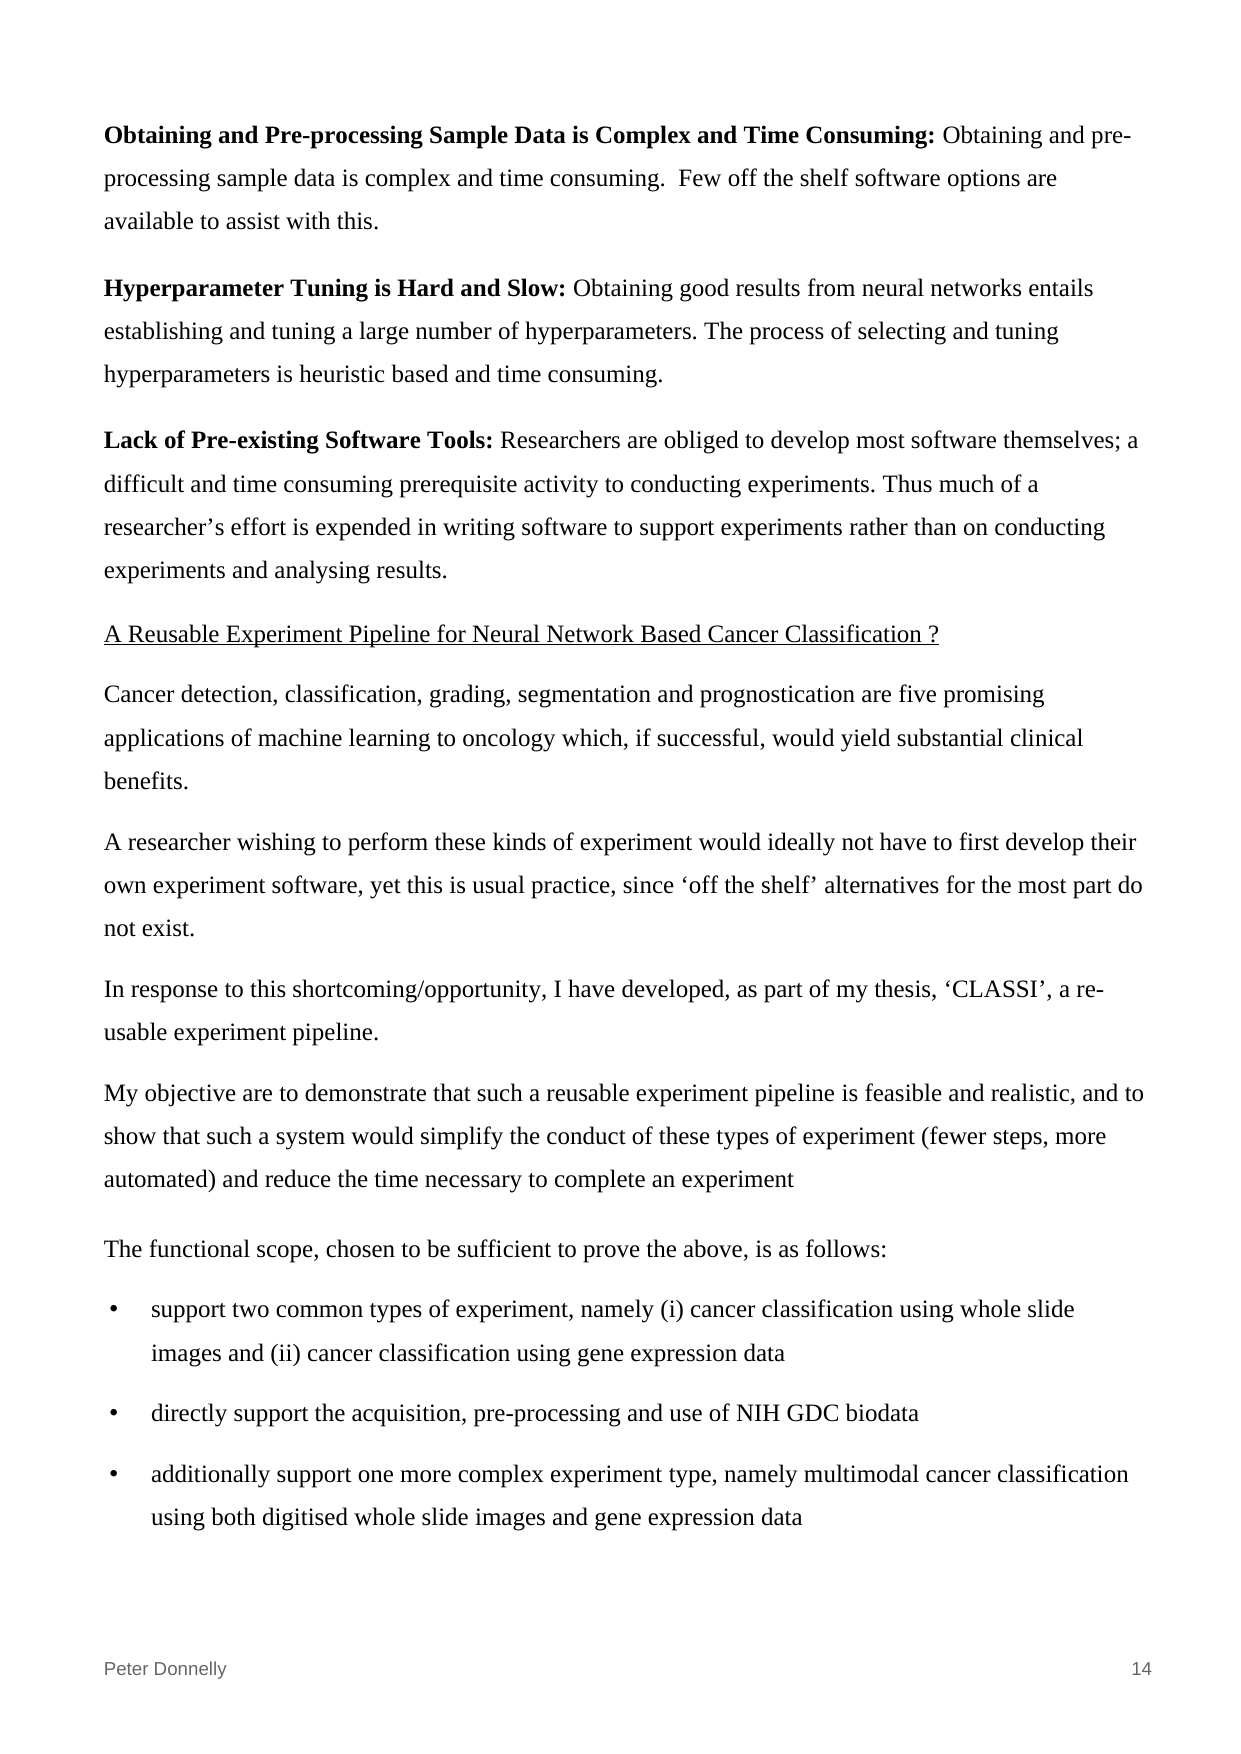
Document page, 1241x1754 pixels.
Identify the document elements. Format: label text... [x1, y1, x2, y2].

text Lack of Pre-existing Software Tools: Researchers are obliged to develop most software themselves; a difficult and time consuming prerequisite activity to conducting experiments. Thus much of a researcher’s effort is expended in writing software to support experiments rather than on conducting experiments and analysing results. [103, 426, 1146, 584]
list The functional scope, chosen to be sufficient to prove the above, is as follows: [103, 1234, 1170, 1262]
list directly support the acquisition, pre-processing and use of NIH GDC biodata [109, 1398, 1146, 1427]
list additionally support one more complex experiment type, namely multimodal cancer classification using both digitised whole slide images and gene expression data [109, 1459, 1146, 1531]
text Cancer detection, classification, grading, segmentation and prognostication are five promising applications of machine learning to oncology which, if successful, would yield substantial clinical benefits. [103, 679, 1146, 794]
text A researcher wishing to perform these kinds of experiment would ideally not have to first develop their own experiment software, yet this is usual practice, since ‘off the shelf’ alternatives for the most part do not exist. [103, 827, 1146, 942]
list support two common types of experiment, namely (i) cancer classification using whole slide images and (ii) cancer classification using gene expression data [109, 1294, 1146, 1366]
text Obtaining and Pre-processing Sample Data is Complex and Time Consuming: Obtaining and pre-processing sample data is complex and time consuming. Few off the shelf software options are available to assist with this. [103, 120, 1146, 235]
text In response to this shortcoming/opportunity, I have developed, as part of my thesis, ‘CLASSI’, a re-usable experiment pipeline. [103, 974, 1146, 1046]
text A Reusable Experiment Pipeline for Neural Network Based Cancer Classification ? [103, 619, 1146, 647]
text Hyperparameter Tuning is Hard and Slow: Obtaining good results from neural networks entails establishing and tuning a large number of hyperparameters. The process of selecting and tuning hyperparameters is heuristic based and time consuming. [103, 273, 1146, 388]
text My objective are to demonstrate that such a reusable experiment pipeline is feasible and realistic, and to show that such a system would simplify the conduct of these types of experiment (fewer steps, more automated) and reduce the time necessary to complete an experiment [103, 1078, 1146, 1193]
